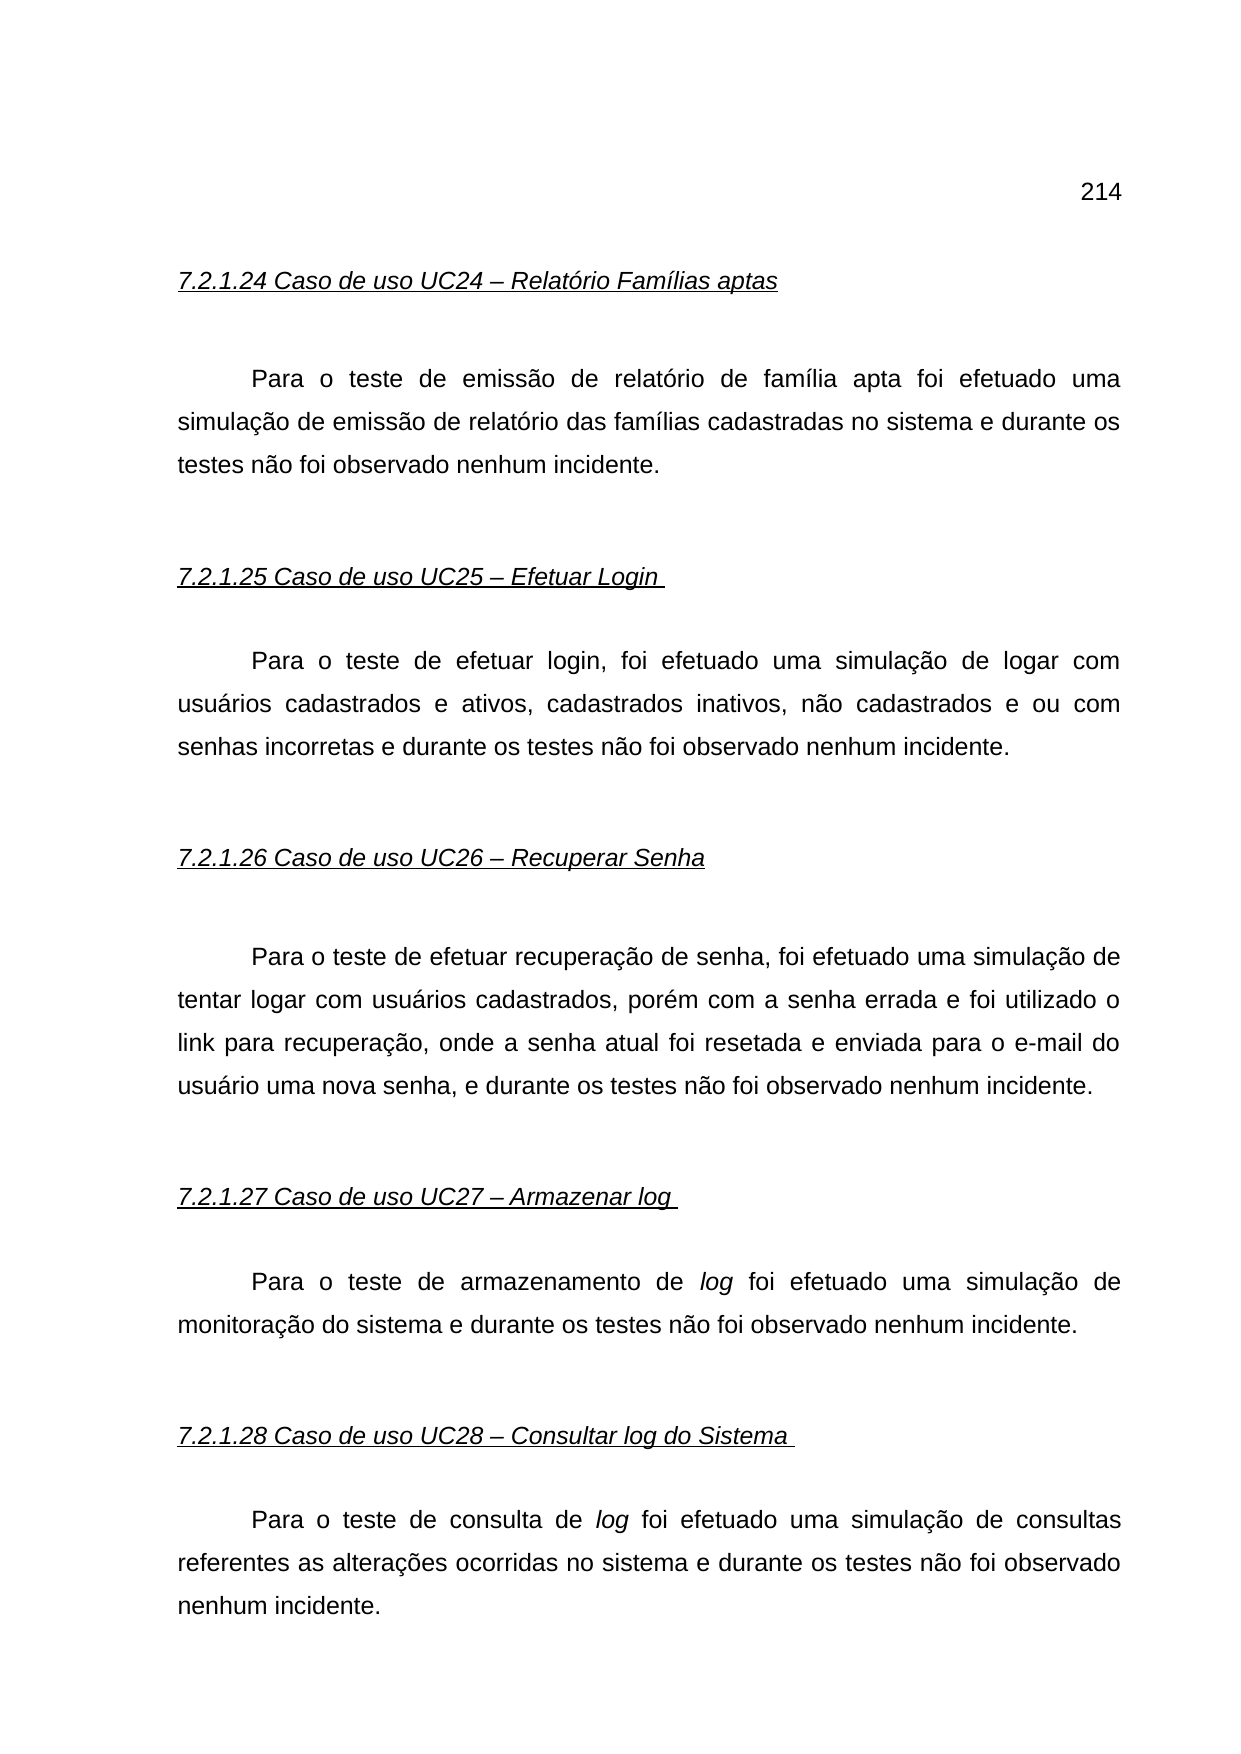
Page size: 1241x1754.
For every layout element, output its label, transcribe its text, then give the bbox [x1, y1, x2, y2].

text Para o teste de efetuar recuperação de senha, foi efetuado uma simulação de tentar logar com usuários cadastrados, porém com a senha errada e foi utilizado o link para recuperação, onde a senha atual foi resetada e enviada para o e-mail do usuário uma nova senha, e durante os testes não foi observado nenhum incidente. [177, 942, 1122, 1100]
text Para o teste de armazenamento de log foi efetuado uma simulação de monitoração do sistema e durante os testes não foi observado nenhum incidente. [177, 1267, 1122, 1338]
subtitle 7.2.1.27 Caso de uso UC27 – Armazenar log [177, 1182, 1122, 1211]
text Para o teste de emissão de relatório de família apta foi efetuado uma simulação de emissão de relatório das famílias cadastradas no sistema e durante os testes não foi observado nenhum incidente. [177, 364, 1122, 479]
subtitle 7.2.1.24 Caso de uso UC24 – Relatório Famílias aptas [177, 266, 1122, 294]
subtitle 7.2.1.25 Caso de uso UC25 – Efetuar Login [177, 562, 1122, 590]
subtitle 7.2.1.26 Caso de uso UC26 – Recuperar Senha [177, 843, 1122, 872]
text Para o teste de consulta de log foi efetuado uma simulação de consultas referentes as alterações ocorridas no sistema e durante os testes não foi observado nenhum incidente. [177, 1505, 1122, 1620]
text Para o teste de efetuar login, foi efetuado uma simulação de logar com usuários cadastrados e ativos, cadastrados inativos, não cadastrados e ou com senhas incorretas e durante os testes não foi observado nenhum incidente. [177, 646, 1122, 761]
subtitle 7.2.1.28 Caso de uso UC28 – Consultar log do Sistema [177, 1421, 1122, 1449]
